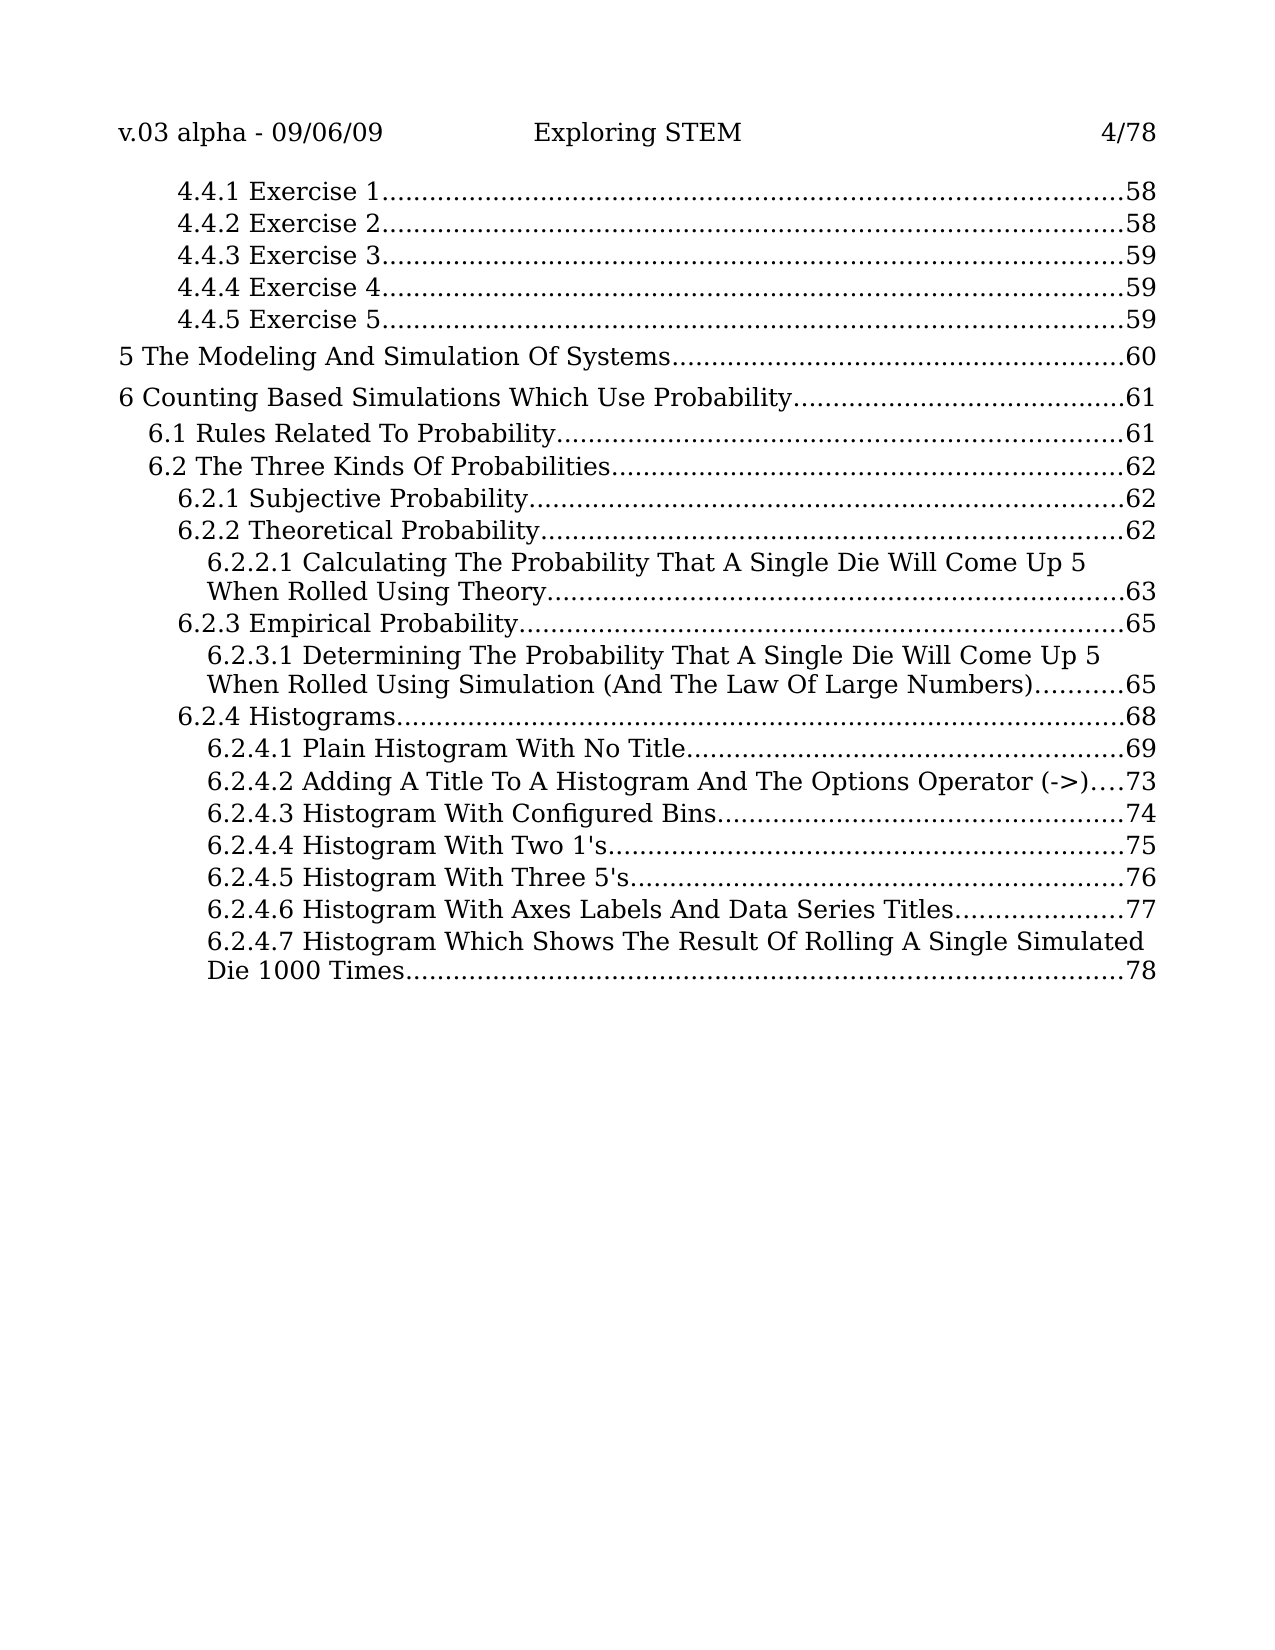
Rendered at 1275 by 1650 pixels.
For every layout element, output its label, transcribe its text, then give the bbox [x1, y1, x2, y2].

text 6.2.4.2 Adding A Title To A Histogram And The Options Operator (->) 73 [207, 767, 1157, 796]
text 6.2 The Three Kinds Of Probabilities 62 [148, 452, 1157, 481]
text 4.4.2 Exercise 2 58 [177, 209, 1157, 238]
text 6.2.4.4 Histogram With Two 1's 75 [207, 831, 1157, 860]
text 4.4.1 Exercise 1 58 [177, 177, 1157, 206]
text 6 Counting Based Simulations Which Use Probability 61 [118, 383, 1157, 412]
text 6.2.4.5 Histogram With Three 5's 76 [207, 863, 1157, 892]
text 4.4.4 Exercise 4 59 [177, 273, 1157, 302]
text 4.4.3 Exercise 3 59 [177, 241, 1157, 270]
text 6.2.1 Subjective Probability 62 [177, 484, 1157, 513]
text 6.2.3 Empirical Probability 65 [177, 609, 1157, 638]
text 6.1 Rules Related To Probability 61 [148, 420, 1157, 449]
text 6.2.4 Histograms 68 [177, 703, 1157, 732]
text 6.2.3.1 Determining The Probability That A Single Die Will Come Up 5 When Rolled Using Simulation (And The Law Of Large Numbers) 65 [207, 641, 1157, 700]
text 6.2.4.7 Histogram Which Shows The Result Of Rolling A Single Simulated Die 1000 Times 78 [207, 927, 1157, 986]
text 6.2.4.6 Histogram With Axes Labels And Data Series Titles 77 [207, 895, 1157, 924]
text 4.4.5 Exercise 5 59 [177, 305, 1157, 334]
text 6.2.4.3 Histogram With Configured Bins 74 [207, 799, 1157, 828]
text 5 The Modeling And Simulation Of Systems 60 [118, 342, 1157, 371]
text 6.2.2 Theoretical Probability 62 [177, 516, 1157, 545]
text 6.2.2.1 Calculating The Probability That A Single Die Will Come Up 5 When Rolled Using Theory 63 [207, 548, 1157, 606]
text 6.2.4.1 Plain Histogram With No Title 69 [207, 735, 1157, 764]
